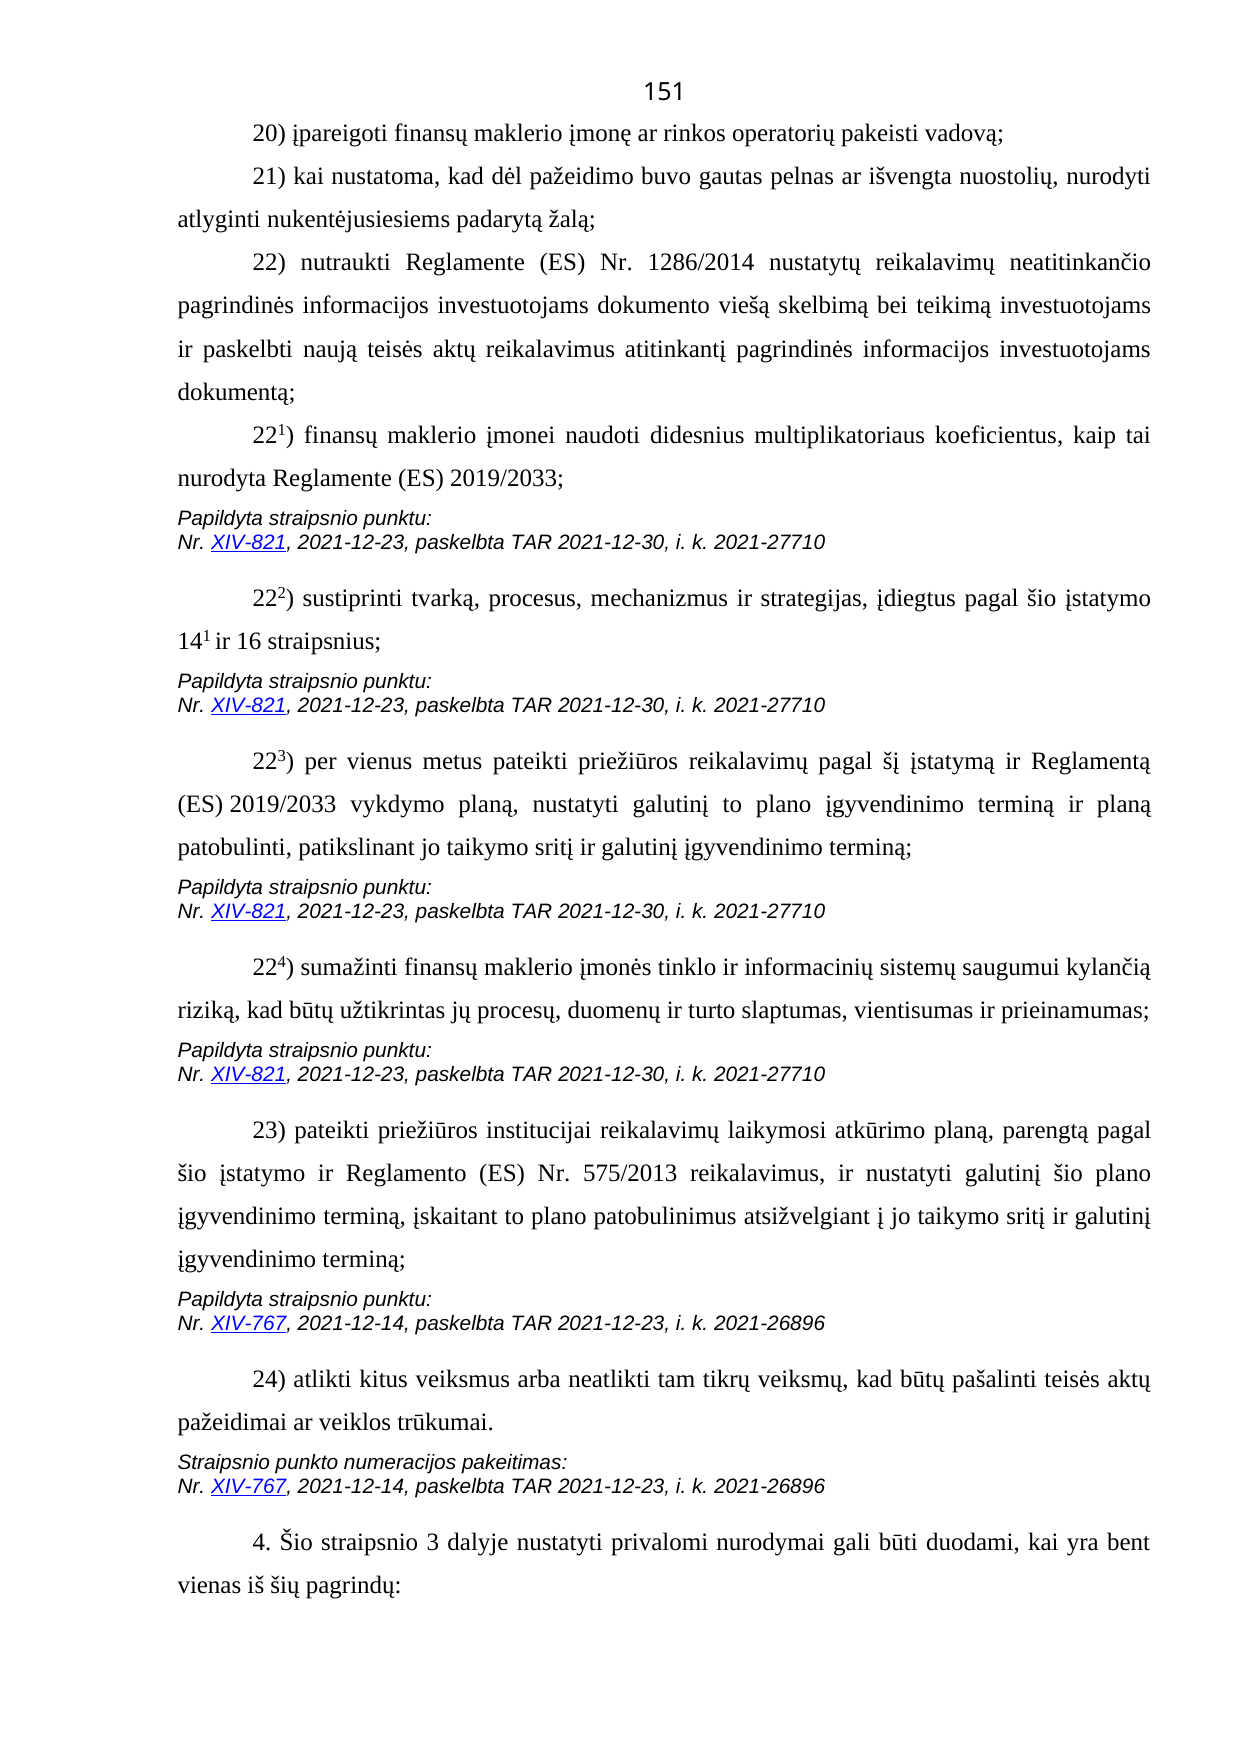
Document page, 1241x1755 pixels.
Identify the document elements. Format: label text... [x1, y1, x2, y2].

text 222) sustiprinti tvarką, procesus, mechanizmus ir strategijas, įdiegtus pagal šio įstatymo 141 ir 16 straipsnius; [177, 583, 1152, 655]
text Papildyta straipsnio punktu: [177, 669, 1152, 693]
text Straipsnio punkto numeracijos pakeitimas: [177, 1450, 1152, 1474]
text Nr. XIV-821, 2021-12-23, paskelbta TAR 2021-12-30, i. k. 2021-27710 [177, 530, 1152, 554]
text 223) per vienus metus pateikti priežiūros reikalavimų pagal šį įstatymą ir Reglamentą (ES) 2019/2033 vykdymo planą, nustatyti galutinį to plano įgyvendinimo terminą ir planą patobulinti, patikslinant jo taikymo sritį ir galutinį įgyvendinimo terminą; [177, 746, 1152, 861]
text Nr. XIV-821, 2021-12-23, paskelbta TAR 2021-12-30, i. k. 2021-27710 [177, 899, 1152, 923]
text 22) nutraukti Reglamente (ES) Nr. 1286/2014 nustatytų reikalavimų neatitinkančio pagrindinės informacijos investuotojams dokumento viešą skelbimą bei teikimą investuotojams ir paskelbti naują teisės aktų reikalavimus atitinkantį pagrindinės informacijos investuotojams dokumentą; [177, 247, 1152, 406]
text Nr. XIV-767, 2021-12-14, paskelbta TAR 2021-12-23, i. k. 2021-26896 [177, 1474, 1152, 1498]
text Nr. XIV-767, 2021-12-14, paskelbta TAR 2021-12-23, i. k. 2021-26896 [177, 1311, 1152, 1335]
text 24) atlikti kitus veiksmus arba neatlikti tam tikrų veiksmų, kad būtų pašalinti teisės aktų pažeidimai ar veiklos trūkumai. [177, 1364, 1152, 1436]
text 23) pateikti priežiūros institucijai reikalavimų laikymosi atkūrimo planą, parengtą pagal šio įstatymo ir Reglamento (ES) Nr. 575/2013 reikalavimus, ir nustatyti galutinį šio plano įgyvendinimo terminą, įskaitant to plano patobulinimus atsižvelgiant į jo taikymo sritį ir galutinį įgyvendinimo terminą; [177, 1115, 1152, 1273]
text 20) įpareigoti finansų maklerio įmonę ar rinkos operatorių pakeisti vadovą; [177, 118, 1152, 147]
text Nr. XIV-821, 2021-12-23, paskelbta TAR 2021-12-30, i. k. 2021-27710 [177, 693, 1152, 717]
text Papildyta straipsnio punktu: [177, 875, 1152, 899]
text 4. Šio straipsnio 3 dalyje nustatyti privalomi nurodymai gali būti duodami, kai yra bent vienas iš šių pagrindų: [177, 1527, 1152, 1599]
text Nr. XIV-821, 2021-12-23, paskelbta TAR 2021-12-30, i. k. 2021-27710 [177, 1062, 1152, 1086]
text 221) finansų maklerio įmonei naudoti didesnius multiplikatoriaus koeficientus, kaip tai nurodyta Reglamente (ES) 2019/2033; [177, 420, 1152, 492]
text 21) kai nustatoma, kad dėl pažeidimo buvo gautas pelnas ar išvengta nuostolių, nurodyti atlyginti nukentėjusiesiems padarytą žalą; [177, 161, 1152, 233]
text 224) sumažinti finansų maklerio įmonės tinklo ir informacinių sistemų saugumui kylančią riziką, kad būtų užtikrintas jų procesų, duomenų ir turto slaptumas, vientisumas ir prieinamumas; [177, 952, 1152, 1024]
text Papildyta straipsnio punktu: [177, 506, 1152, 530]
text Papildyta straipsnio punktu: [177, 1287, 1152, 1311]
text Papildyta straipsnio punktu: [177, 1038, 1152, 1062]
